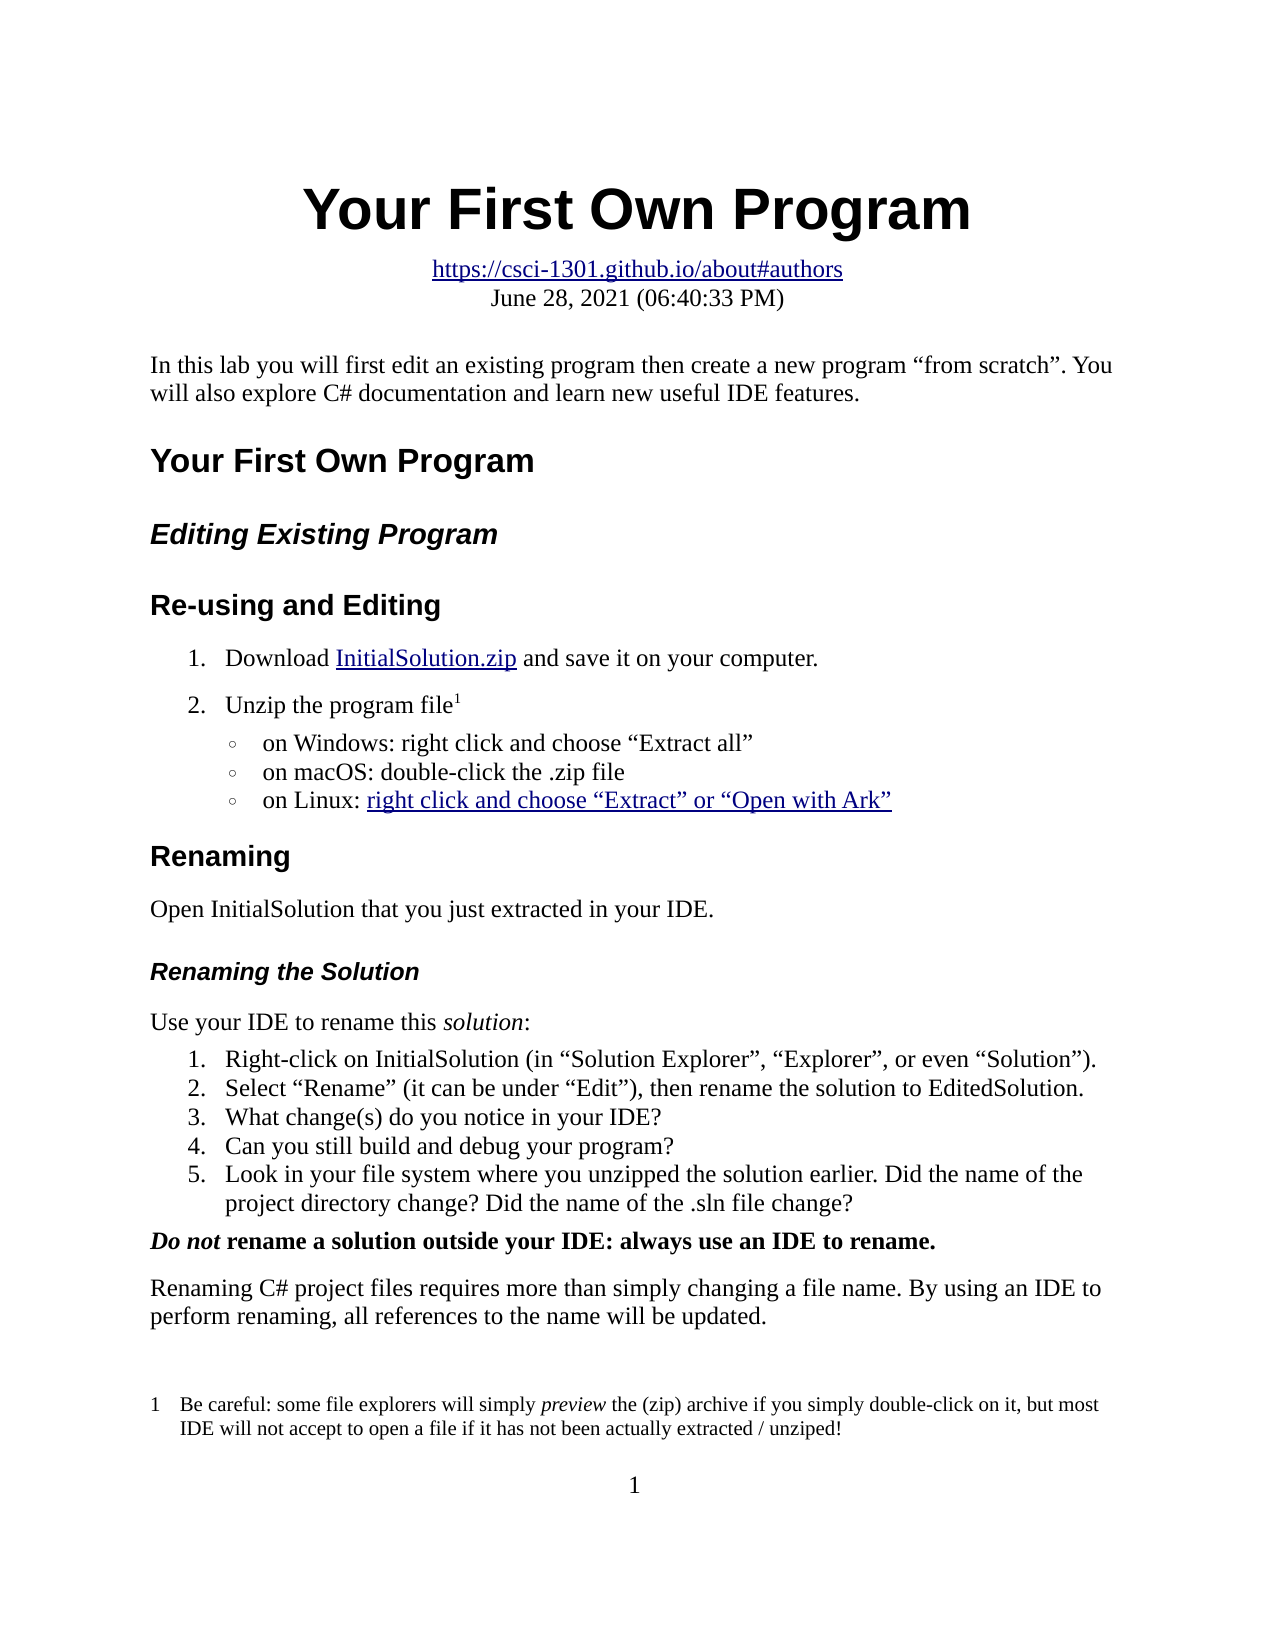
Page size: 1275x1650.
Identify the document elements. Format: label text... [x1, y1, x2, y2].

title Your First Own Program [150, 175, 1125, 242]
list Select “Rename” (it can be under “Edit”), then rename the solution to EditedSolution. [187, 1073, 1125, 1102]
text Renaming C# project files requires more than simply changing a file name. By using an IDE to perform renaming, all references to the name will be updated. [150, 1273, 1125, 1330]
text https://csci-1301.github.io/about#authors [150, 254, 1125, 283]
text Use your IDE to rename this solution: [150, 1007, 1125, 1036]
list Right-click on InitialSolution (in “Solution Explorer”, “Explorer”, or even “Solution”). [187, 1044, 1125, 1073]
subtitle Editing Existing Program [150, 517, 1125, 551]
text Open InitialSolution that you just extracted in your IDE. [150, 894, 1125, 923]
subtitle Your First Own Program [150, 441, 1125, 480]
list Unzip the program file [187, 690, 1125, 719]
list Download InitialSolution.zip and save it on your computer. [187, 643, 1125, 672]
list Look in your file system where you unzipped the solution earlier. Did the name of the project directory change? Did the name of the .sln file change? [187, 1159, 1125, 1217]
subtitle Renaming [150, 839, 1125, 873]
text June 28, 2021 (06:40:33 PM) [150, 283, 1125, 312]
subtitle Re-using and Editing [150, 588, 1125, 622]
list on Windows: right click and choose “Extract all” [225, 728, 1125, 757]
list What change(s) do you notice in your IDE? [187, 1102, 1125, 1131]
subtitle Renaming the Solution [150, 957, 1125, 985]
list on Linux: right click and choose “Extract” or “Open with Ark” [225, 785, 1125, 814]
text Do not rename a solution outside your IDE: always use an IDE to rename. [150, 1226, 1125, 1255]
text In this lab you will first edit an existing program then create a new program “from scratch”. You will also explore C# documentation and learn new useful IDE features. [150, 350, 1125, 407]
list Can you still build and debug your program? [187, 1131, 1125, 1159]
list on macOS: double-click the .zip file [225, 757, 1125, 785]
list Be careful: some file explorers will simply preview the (zip) archive if you simply double-click on it, but most IDE will not accept to open a file if it has not been actually extracted / unziped! [150, 1392, 1125, 1440]
